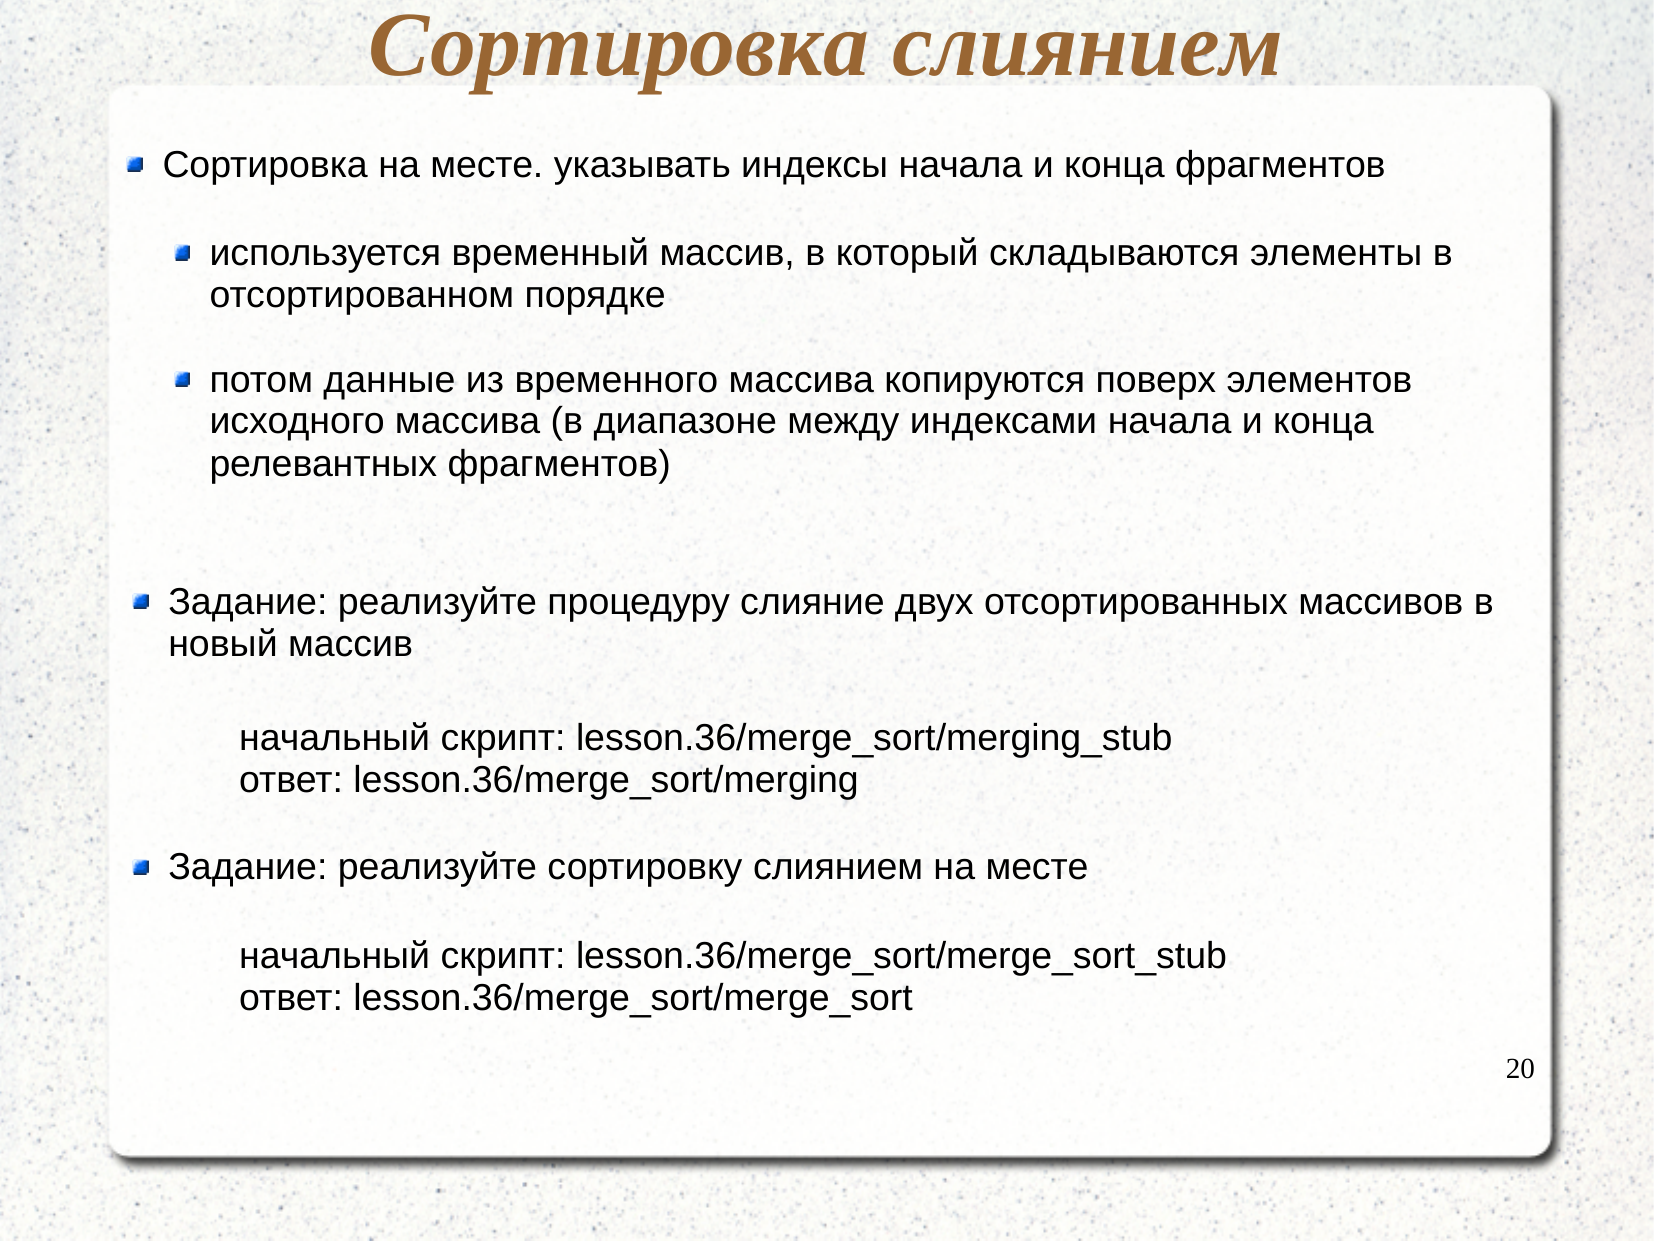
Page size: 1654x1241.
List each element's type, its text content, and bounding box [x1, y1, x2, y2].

picture [0, 0, 1654, 1241]
text_box потом данные из временного массива копируются поверх элементов исходного массива (в диапазоне между индексами начала и конца релевантных фрагментов) [159, 350, 1518, 492]
text_box Задание: реализуйте сортировку слиянием на месте [118, 838, 1524, 896]
text_box Cортировка на месте. указывать индексы начала и конца фрагментов [112, 135, 1401, 193]
text_box начальный скрипт: lesson.36/merge_sort/merging_stub ответ: lesson.36/merge_sort/merging [224, 708, 1188, 808]
title Сортировка слиянием [11, 0, 1642, 96]
text_box Задание: реализуйте процедуру слияние двух отсортированных массивов в новый массив [118, 572, 1524, 672]
text_box используется временный массив, в который складываются элементы в отсортированном порядке [159, 224, 1477, 324]
text_box начальный скрипт: lesson.36/merge_sort/merge_sort_stub ответ: lesson.36/merge_sort/merge_sort [224, 927, 1243, 1027]
